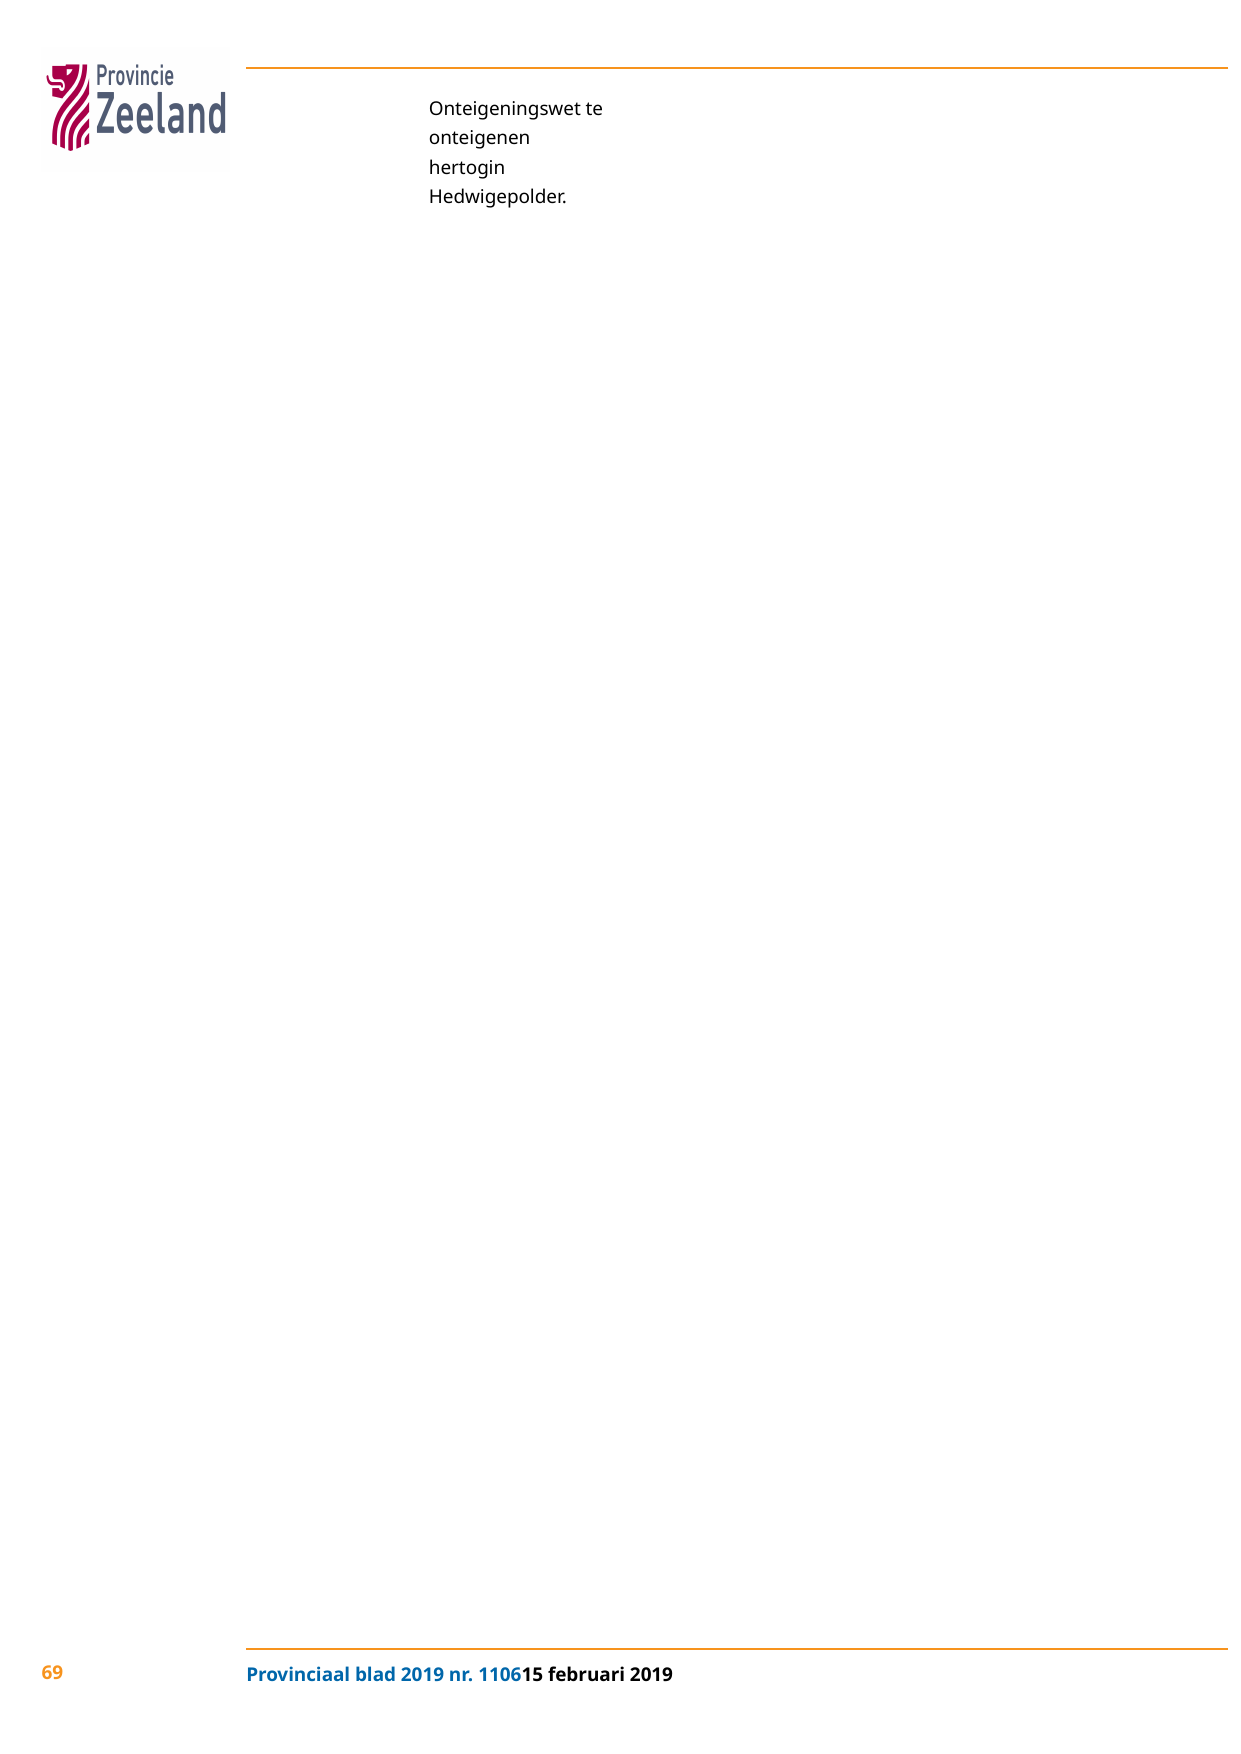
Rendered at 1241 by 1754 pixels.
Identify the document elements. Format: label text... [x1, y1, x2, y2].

table_cell Onteigeningswet te onteigenen hertogin Hedwigepolder. [429, 95, 609, 209]
table_cell [248, 95, 429, 209]
table_cell [971, 95, 1152, 209]
table_cell [609, 95, 790, 209]
table_cell [790, 95, 971, 209]
picture [41, 47, 231, 172]
